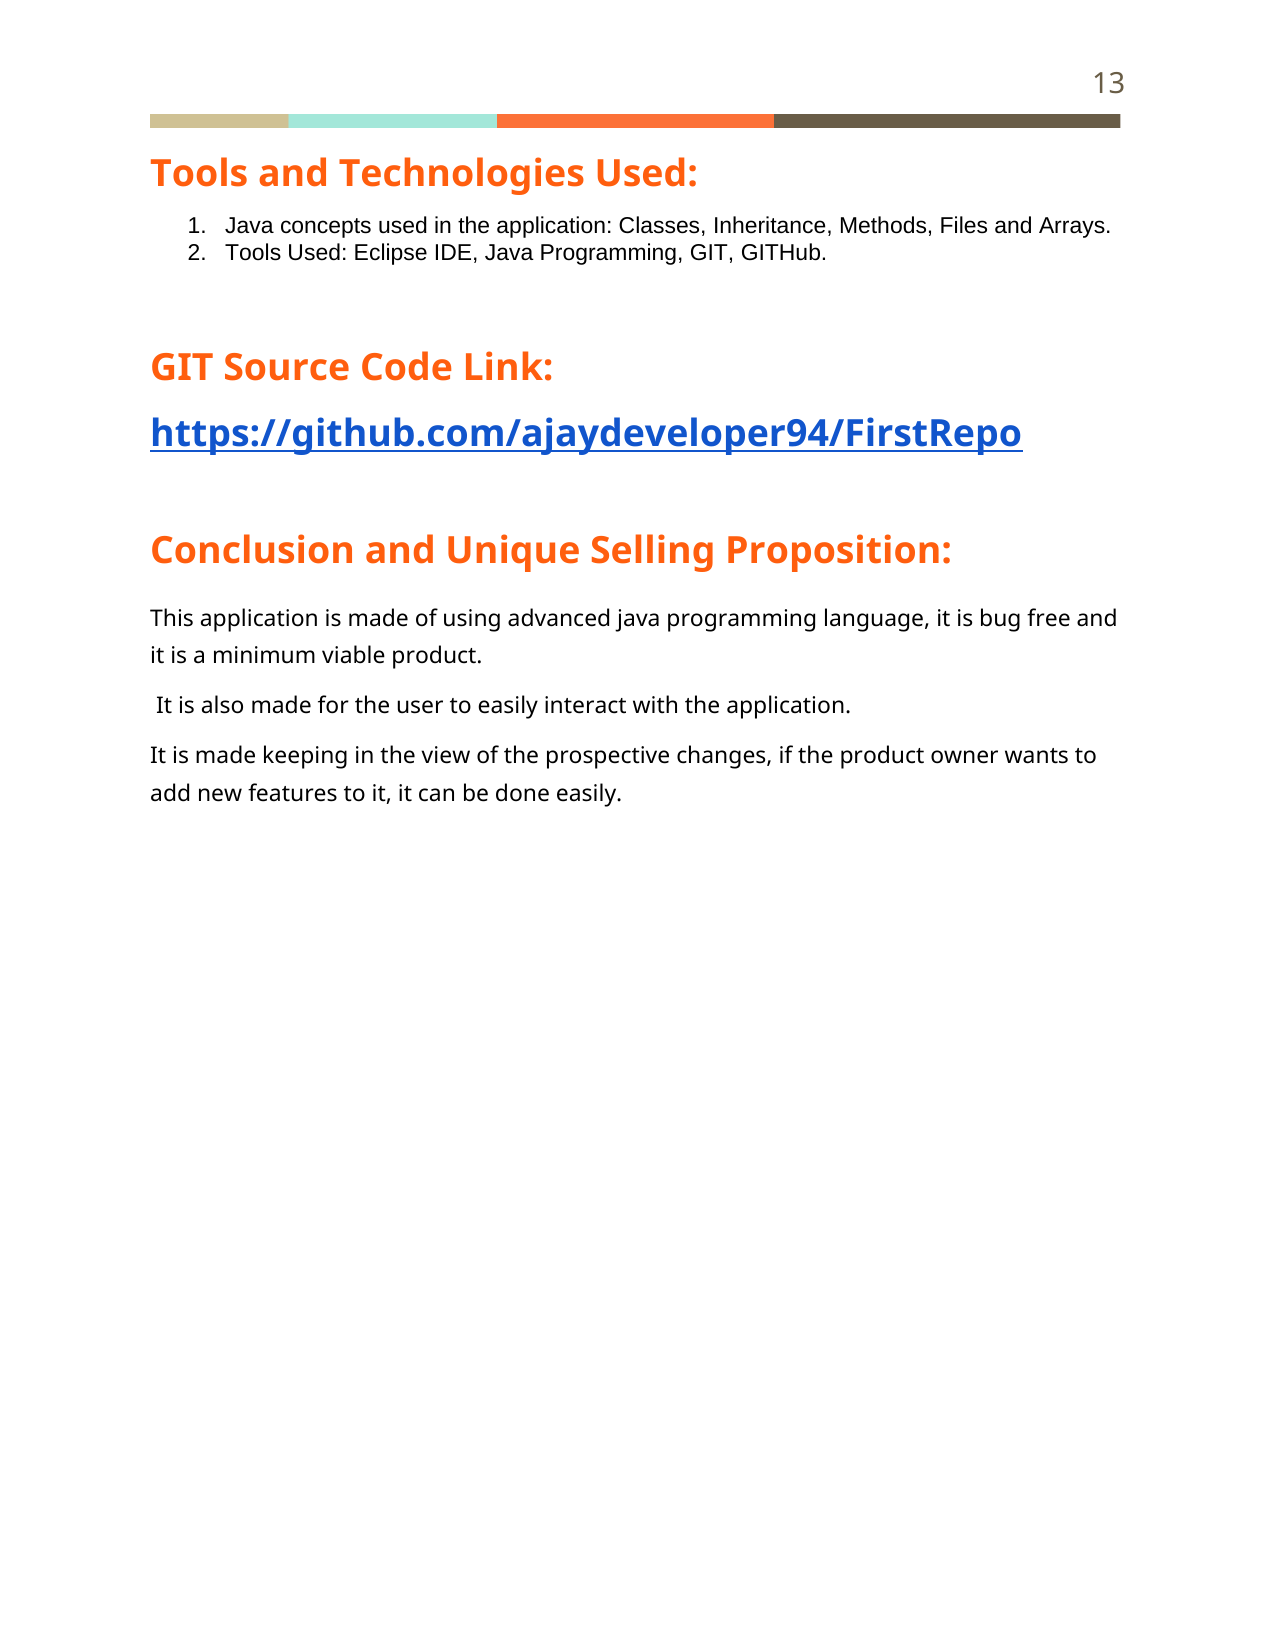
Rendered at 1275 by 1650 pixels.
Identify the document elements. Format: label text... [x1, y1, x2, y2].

subtitle Conclusion and Unique Selling Proposition: [150, 523, 1125, 574]
subtitle Tools and Technologies Used: [150, 146, 1125, 197]
subtitle GIT Source Code Link: https://github.com/ajaydeveloper94/FirstRepo [150, 340, 1125, 458]
list Java concepts used in the application: Classes, Inheritance, Methods, Files and Arrays. [187, 212, 1125, 239]
text It is made keeping in the view of the prospective changes, if the product owner wants to add new features to it, it can be done easily. [150, 739, 1125, 808]
picture [150, 114, 1121, 128]
list Tools Used: Eclipse IDE, Java Programming, GIT, GITHub. [187, 239, 1125, 265]
text It is also made for the user to easily interact with the application. [150, 689, 1125, 721]
text This application is made of using advanced java programming language, it is bug free and it is a minimum viable product. [150, 602, 1125, 671]
